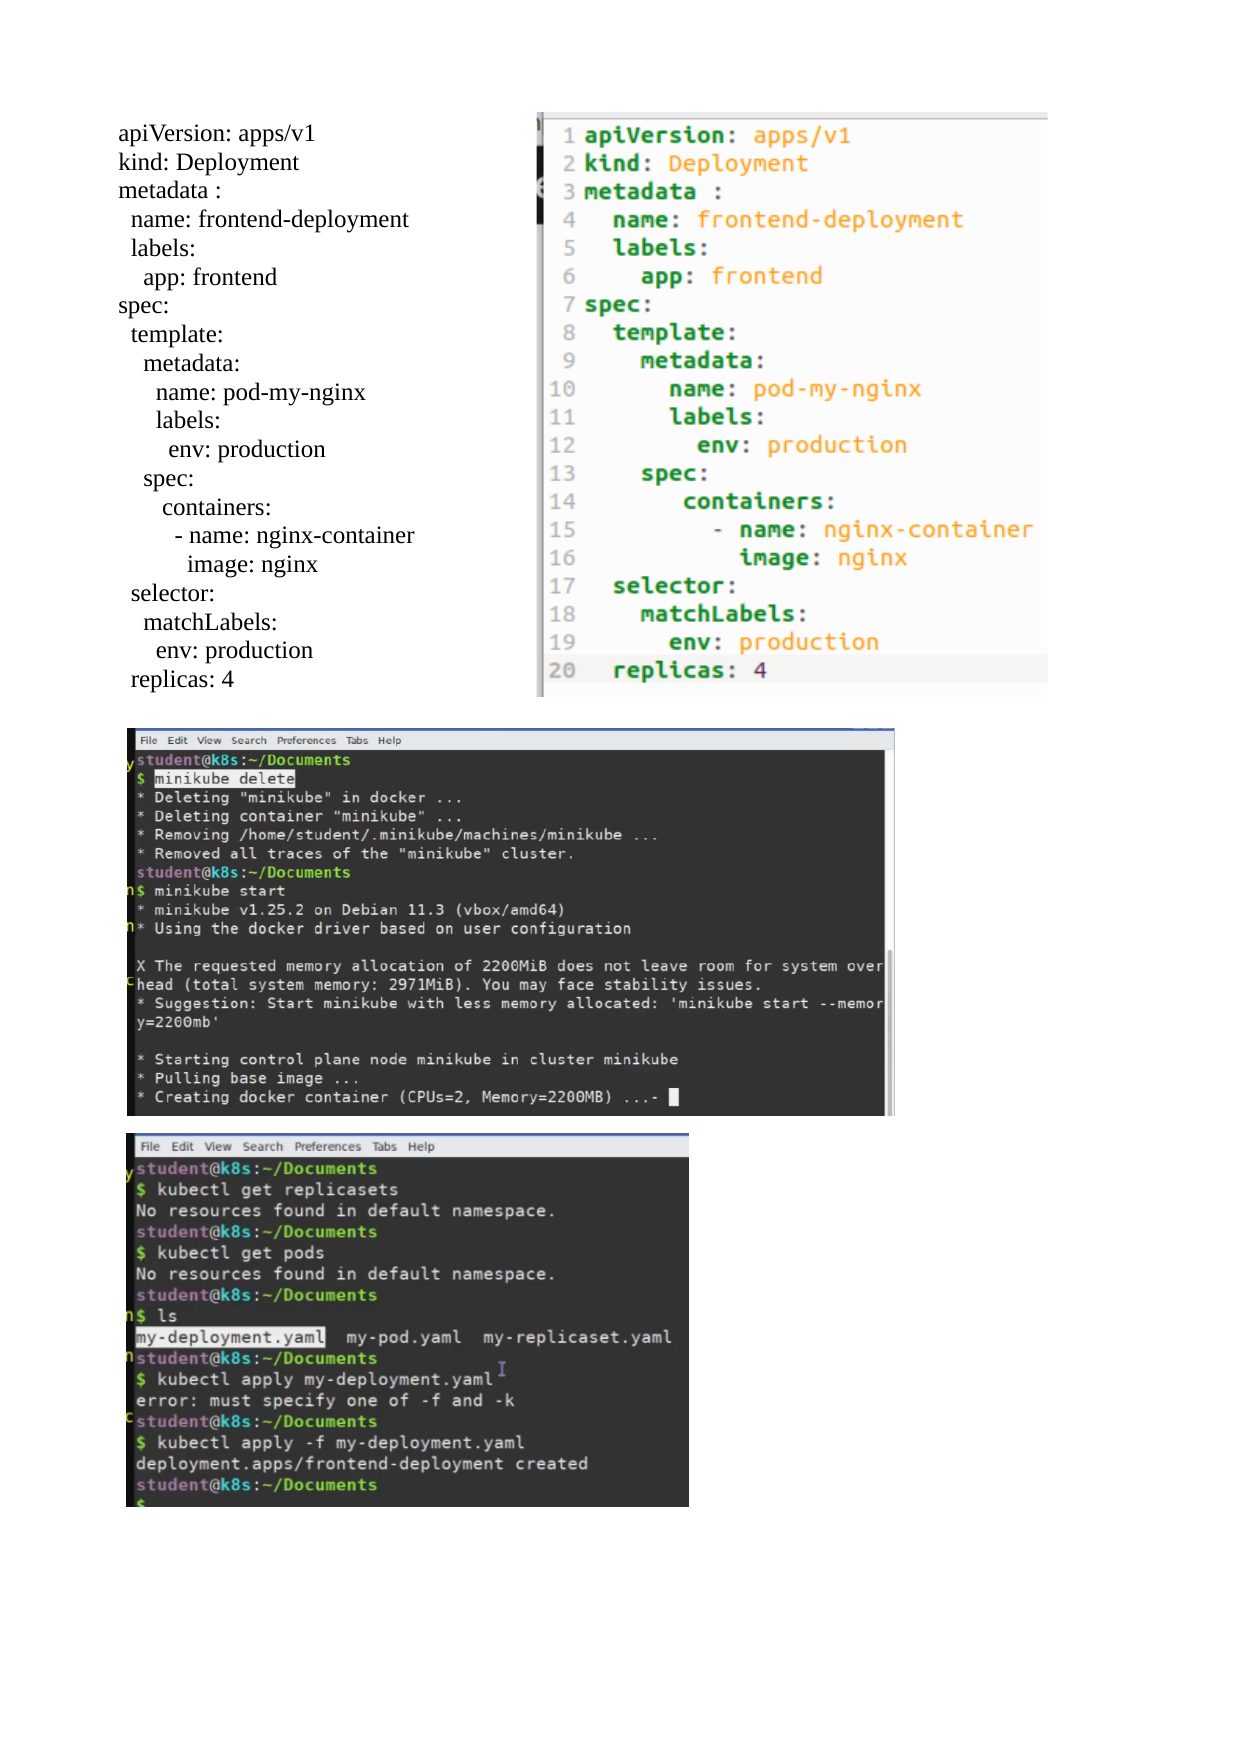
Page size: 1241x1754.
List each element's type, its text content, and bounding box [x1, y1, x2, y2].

text [1048, 176, 1122, 204]
text metadata : [118, 176, 536, 204]
picture [536, 112, 1048, 697]
text env: production [118, 434, 536, 463]
text [1048, 664, 1122, 693]
text [1048, 262, 1122, 291]
text [1048, 291, 1122, 319]
text - name: nginx-container [118, 521, 536, 549]
text [1048, 434, 1122, 463]
text labels: [118, 233, 536, 262]
text replicas: 4 [118, 664, 536, 693]
picture [127, 728, 895, 1116]
text [1048, 636, 1122, 664]
text [1048, 377, 1122, 406]
text [1048, 348, 1122, 377]
text [1048, 463, 1122, 492]
text spec: [118, 291, 536, 319]
text [1048, 549, 1122, 578]
text [1048, 406, 1122, 434]
text [1048, 233, 1122, 262]
text labels: [118, 406, 536, 434]
text image: nginx [118, 549, 536, 578]
text [1048, 521, 1122, 549]
text app: frontend [118, 262, 536, 291]
text name: frontend-deployment [118, 204, 536, 233]
text [1048, 319, 1122, 348]
text metadata: [118, 348, 536, 377]
text [1048, 578, 1122, 607]
text spec: [118, 463, 536, 492]
picture [126, 1133, 689, 1507]
text selector: [118, 578, 536, 607]
text containers: [118, 492, 536, 521]
text [1048, 147, 1122, 176]
text kind: Deployment [118, 147, 536, 176]
text template: [118, 319, 536, 348]
text [1048, 607, 1122, 636]
text name: pod-my-nginx [118, 377, 536, 406]
text env: production [118, 636, 536, 664]
text apiVersion: apps/v1 [118, 118, 536, 147]
text [1048, 492, 1122, 521]
text [1048, 118, 1122, 147]
text matchLabels: [118, 607, 536, 636]
text [1048, 204, 1122, 233]
